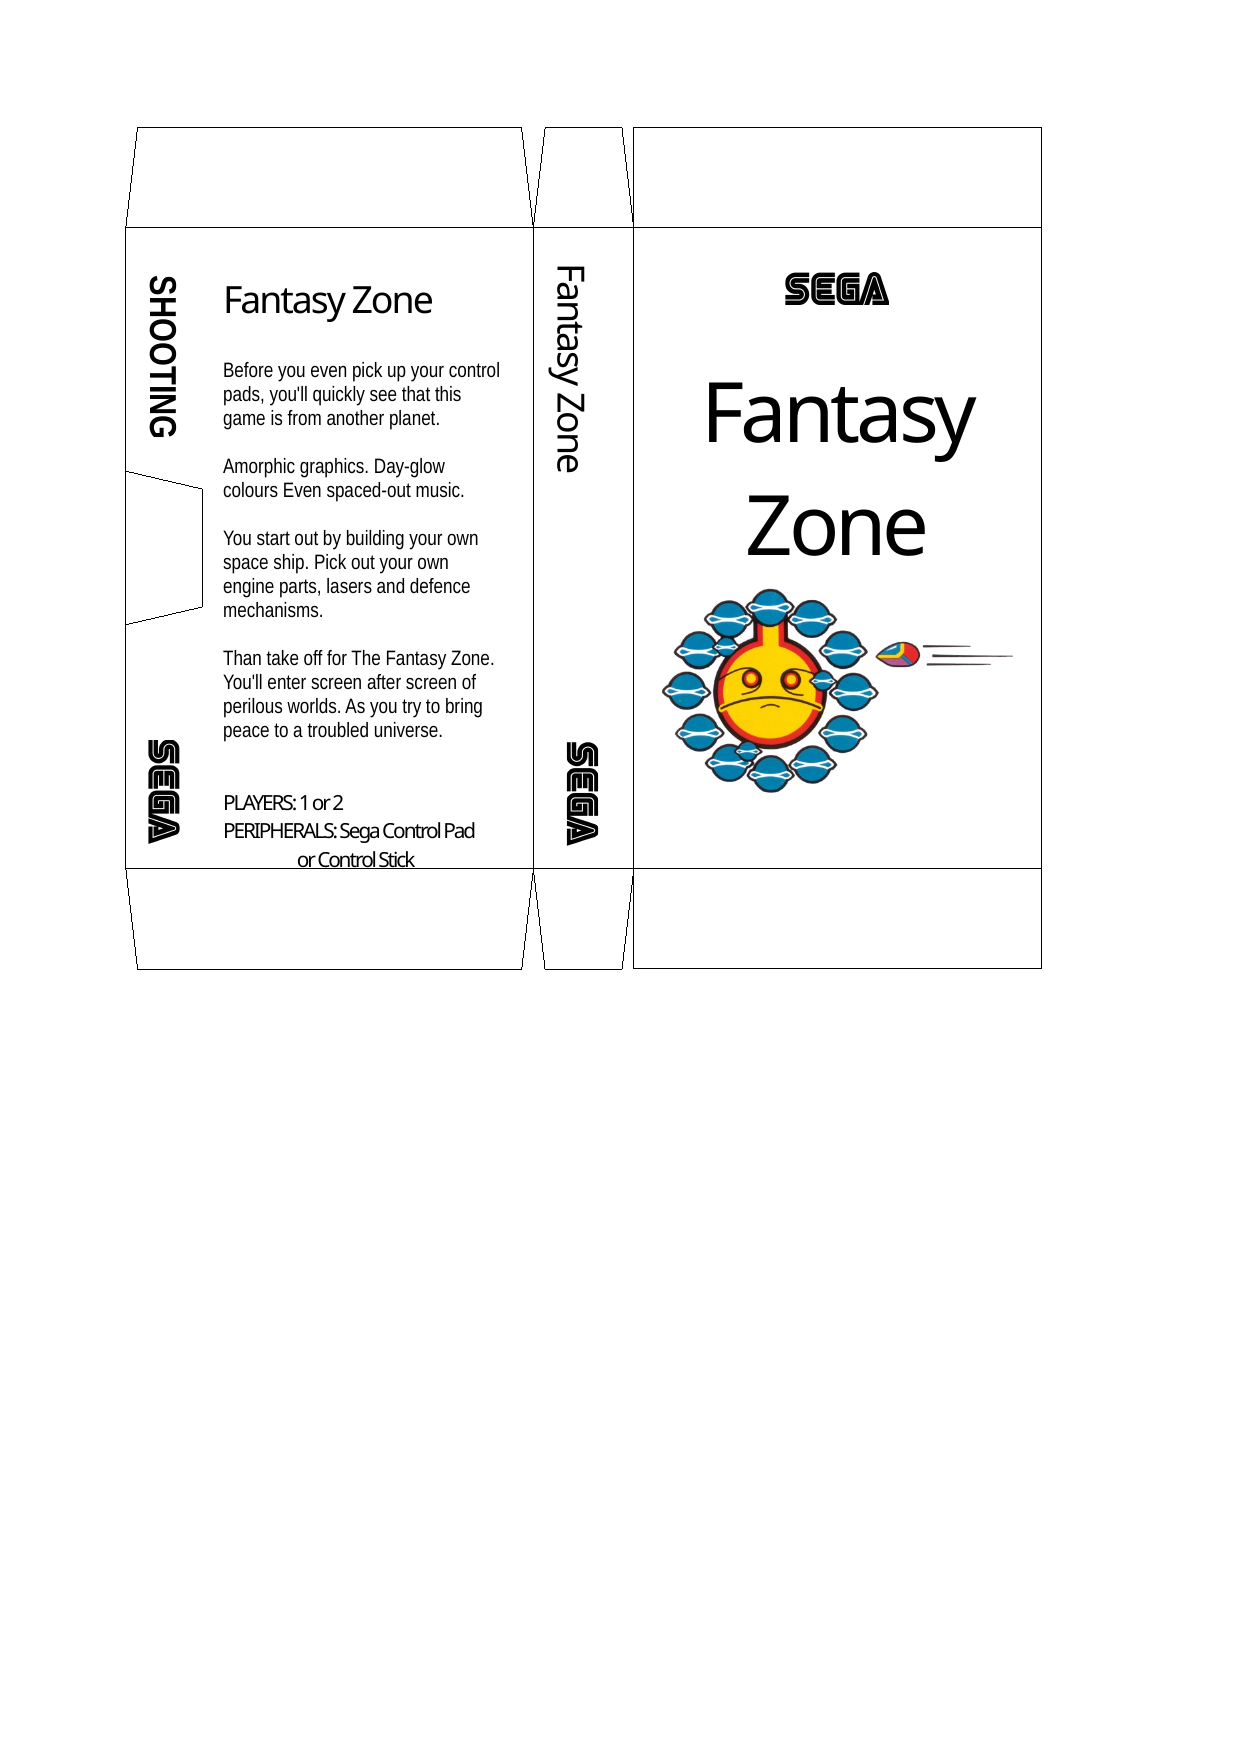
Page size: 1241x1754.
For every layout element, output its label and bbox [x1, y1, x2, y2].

picture [567, 743, 599, 846]
picture [662, 588, 1014, 793]
picture [149, 740, 180, 844]
picture [785, 272, 889, 305]
